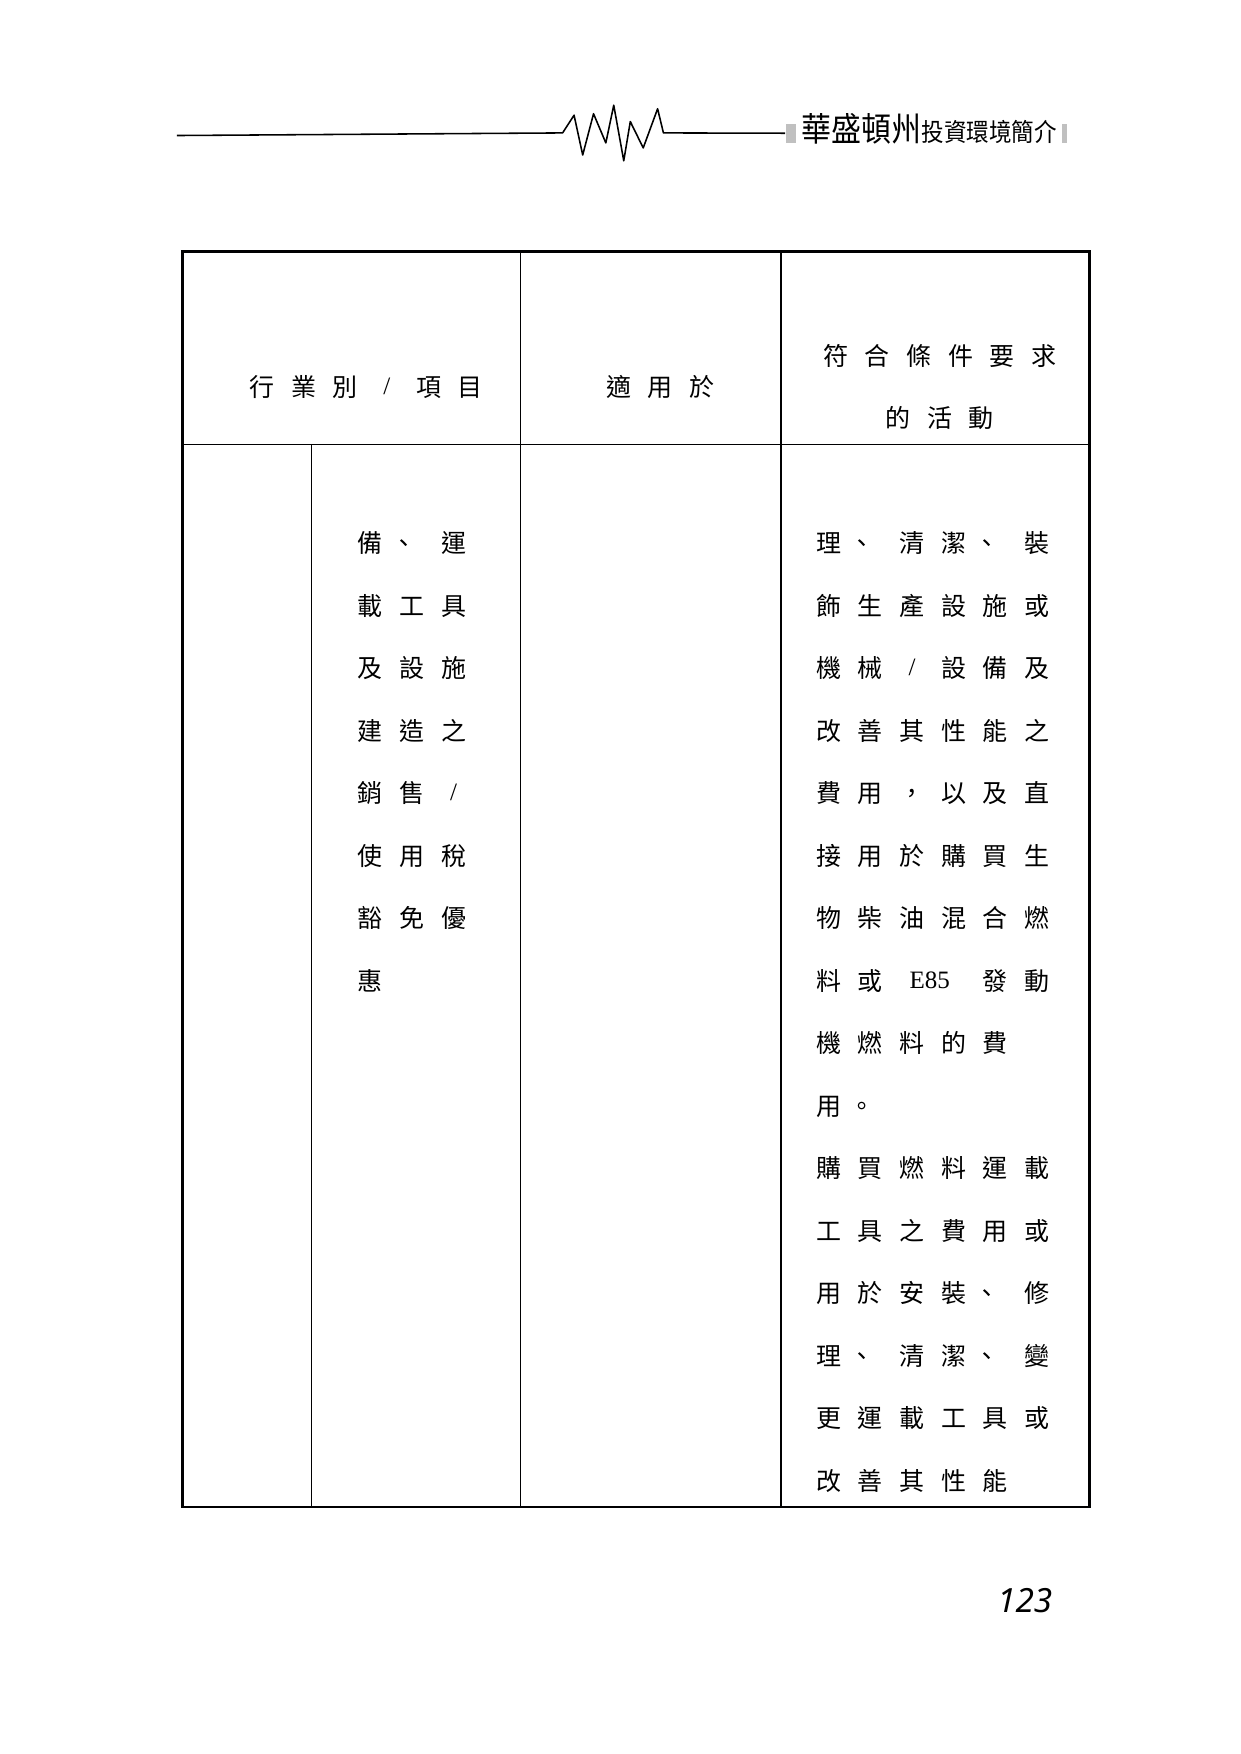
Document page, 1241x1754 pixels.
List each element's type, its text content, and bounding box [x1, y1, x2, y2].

table_cell [184, 445, 311, 1506]
table_header 適用於 [521, 253, 780, 444]
table_header 符合條件要求的活動 [782, 253, 1088, 444]
table_cell 理、清潔、裝飾生產設施或機械/設備及改善其性能之費用，以及直接用於購買生物柴油混合燃料或E85 發動機燃料的費用。 購買燃料運載工具之費用或用於安裝、修理、清潔、變更運載工具或改善其性能 [782, 445, 1088, 1506]
table_header 行業別/項目 [184, 253, 520, 444]
table_cell [521, 445, 780, 1506]
table_cell 備、運載工具及設施建造之銷售/使用稅豁免優惠 [312, 445, 520, 1506]
